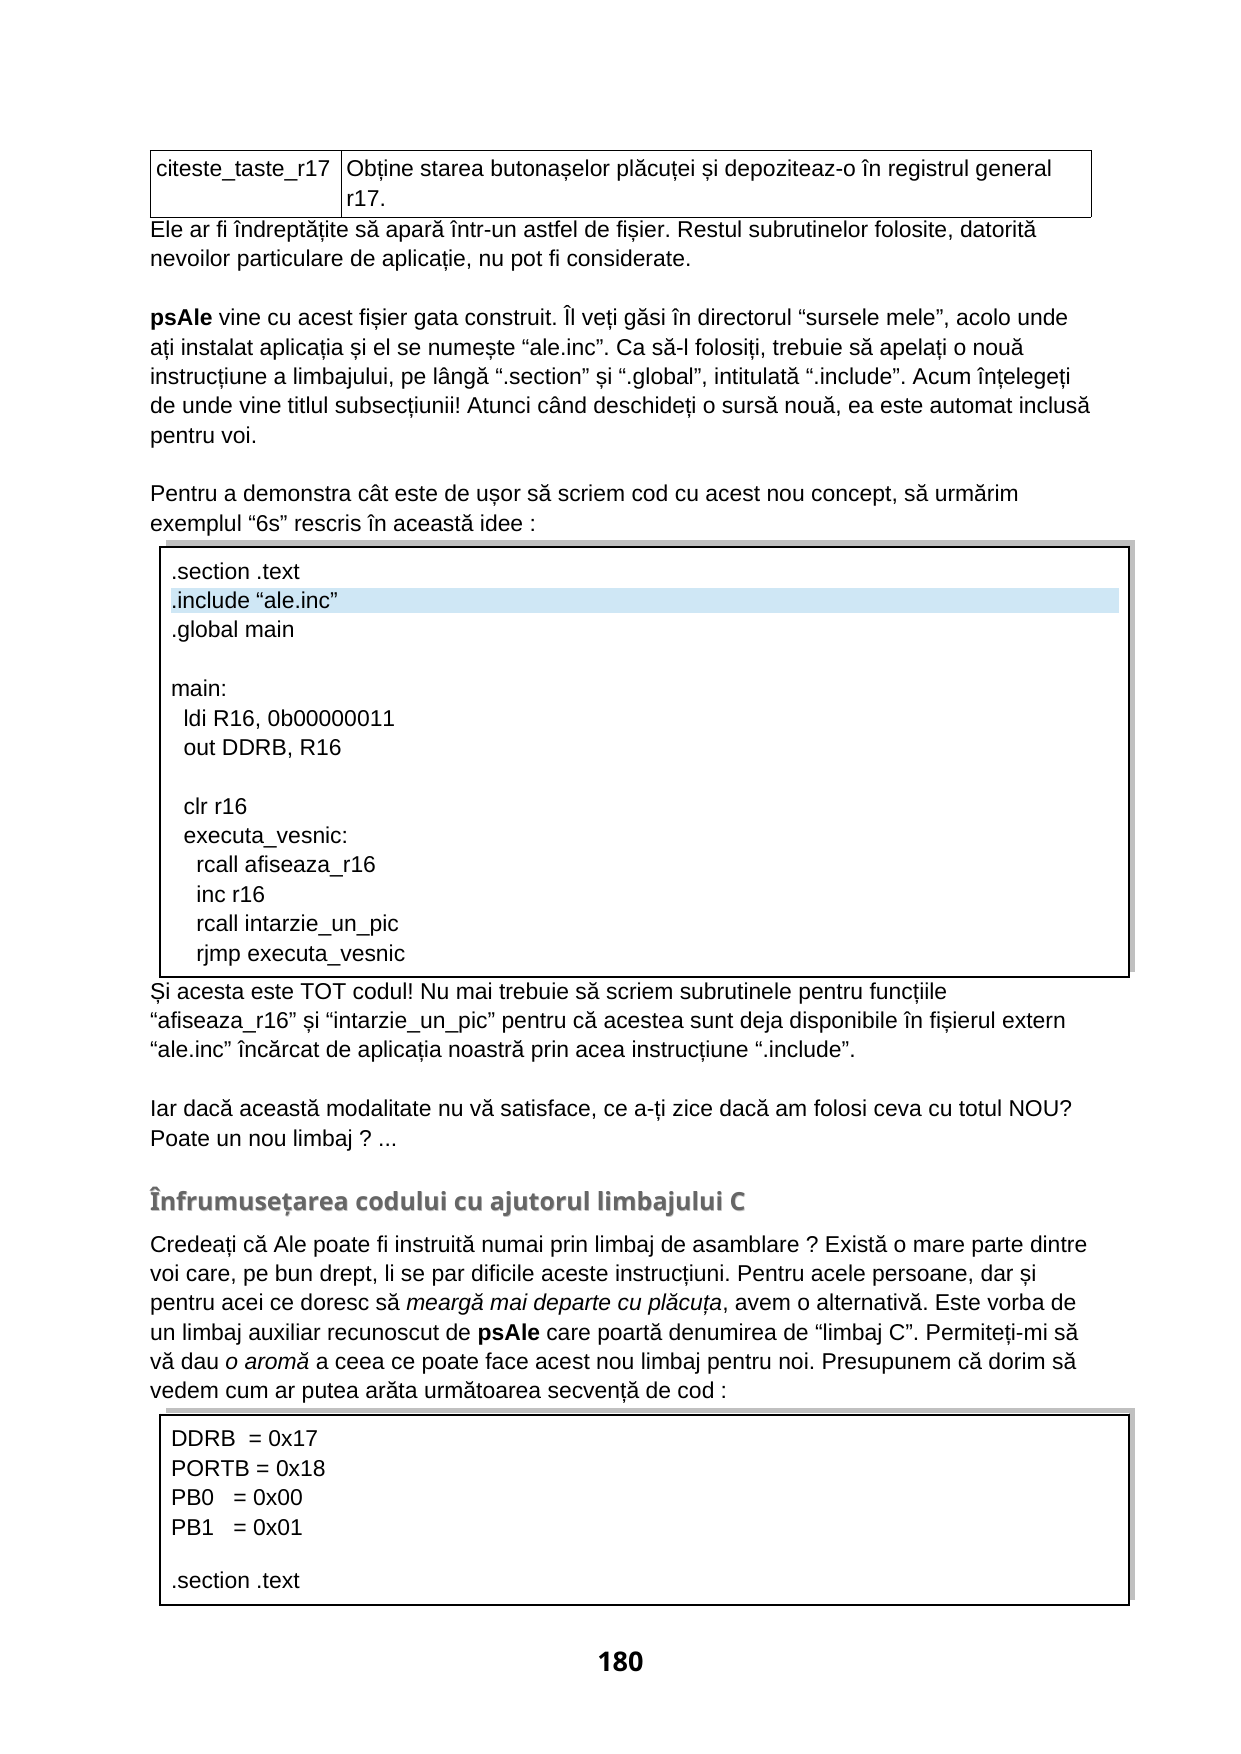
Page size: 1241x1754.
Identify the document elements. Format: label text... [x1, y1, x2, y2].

text psAle vine cu acest fișier gata construit. Îl veți găsi în directorul “sursele mele”, acolo unde ați instalat aplicația și el se numește “ale.inc”. Ca să-l folosiți, trebuie să apelați o nouă instrucțiune a limbajului, pe lângă “.section” și “.global”, intitulată “.include”. Acum înțelegeți de unde vine titlul subsecțiunii! Atunci când deschideți o sursă nouă, ea este automat inclusă pentru voi. [150, 305, 1091, 448]
table_cell Obține starea butonașelor plăcuței și depoziteaz-o în registrul general r17. [342, 151, 1091, 217]
text Ele ar fi îndreptățite să apară într-un astfel de fișier. Restul subrutinelor folosite, datorită nevoilor particulare de aplicație, nu pot fi considerate. [150, 218, 1091, 272]
table_header .section .text .include “ale.inc” .global main main: ldi R16, 0b00000011 out DDRB, R16 clr r16 executa_vesnic: rcall afiseaza_r16 inc r16 rcall intarzie_un_pic rjmp executa_vesnic [161, 548, 1128, 976]
text Credeați că Ale poate fi instruită numai prin limbaj de asamblare ? Există o mare parte dintre voi care, pe bun drept, li se par dificile aceste instrucțiuni. Pentru acele persoane, dar și pentru acei ce doresc să meargă mai departe cu plăcuța, avem o alternativă. Este vorba de un limbaj auxiliar recunoscut de psAle care poartă denumirea de “limbaj C”. Permiteți-mi să vă dau o aromă a ceea ce poate face acest nou limbaj pentru noi. Presupunem că dorim să vedem cum ar putea arăta următoarea secvență de cod : [150, 1231, 1091, 1404]
text Pentru a demonstra cât este de ușor să scriem cod cu acest nou concept, să urmărim exemplul “6s” rescris în această idee : [150, 481, 1091, 536]
text Și acesta este TOT codul! Nu mai trebuie să scriem subrutinele pentru funcțiile “afiseaza_r16” și “intarzie_un_pic” pentru că acestea sunt deja disponibile în fișierul extern “ale.inc” încărcat de aplicația noastră prin acea instrucțiune “.include”. [150, 978, 1091, 1063]
subtitle Înfrumusețarea codului cu ajutorul limbajului C [150, 1184, 1091, 1218]
text Iar dacă această modalitate nu vă satisface, ce a-ți zice dacă am folosi ceva cu totul NOU? Poate un nou limbaj ? ... [150, 1096, 1091, 1151]
table_cell citeste_taste_r17 [151, 151, 341, 217]
table_header DDRB = 0x17 PORTB = 0x18 PB0 = 0x00 PB1 = 0x01 .section .text [161, 1416, 1128, 1604]
